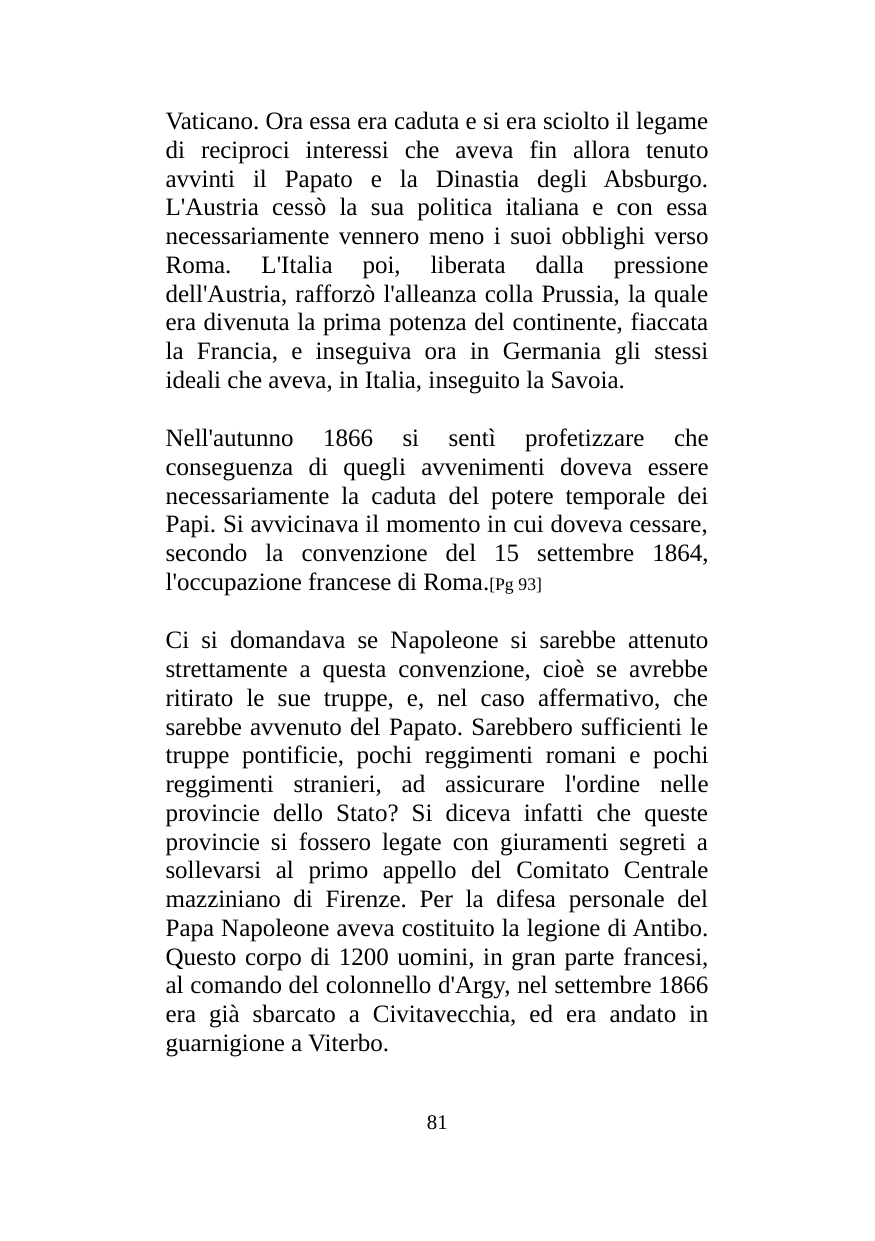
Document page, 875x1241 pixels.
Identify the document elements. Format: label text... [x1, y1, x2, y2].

text Ci si domandava se Napoleone si sarebbe attenuto strettamente a questa convenzione, cioè se avrebbe ritirato le sue truppe, e, nel caso affermativo, che sarebbe avvenuto del Papato. Sarebbero sufficienti le truppe pontificie, pochi reggimenti romani e pochi reggimenti stranieri, ad assicurare l'ordine nelle provincie dello Stato? Si diceva infatti che queste provincie si fossero legate con giuramenti segreti a sollevarsi al primo appello del Comitato Centrale mazziniano di Firenze. Per la difesa personale del Papa Napoleone aveva costituito la legione di Antibo. Questo corpo di 1200 uomini, in gran parte francesi, al comando del colonnello d'Argy, nel settembre 1866 era già sbarcato a Civitavecchia, ed era andato in guarnigione a Viterbo. [165, 625, 709, 1057]
text Vaticano. Ora essa era caduta e si era sciolto il legame di reciproci interessi che aveva fin allora tenuto avvinti il Papato e la Dinastia degli Absburgo. L'Austria cessò la sua politica italiana e con essa necessariamente vennero meno i suoi obblighi verso Roma. L'Italia poi, liberata dalla pressione dell'Austria, rafforzò l'alleanza colla Prussia, la quale era divenuta la prima potenza del continente, fiaccata la Francia, e inseguiva ora in Germania gli stessi ideali che aveva, in Italia, inseguito la Savoia. [165, 106, 709, 394]
text Nell'autunno 1866 si sentì profetizzare che conseguenza di quegli avvenimenti doveva essere necessariamente la caduta del potere temporale dei Papi. Si avvicinava il momento in cui doveva cessare, secondo la convenzione del 15 settembre 1864, l'occupazione francese di Roma.[Pg 93] [165, 423, 709, 596]
